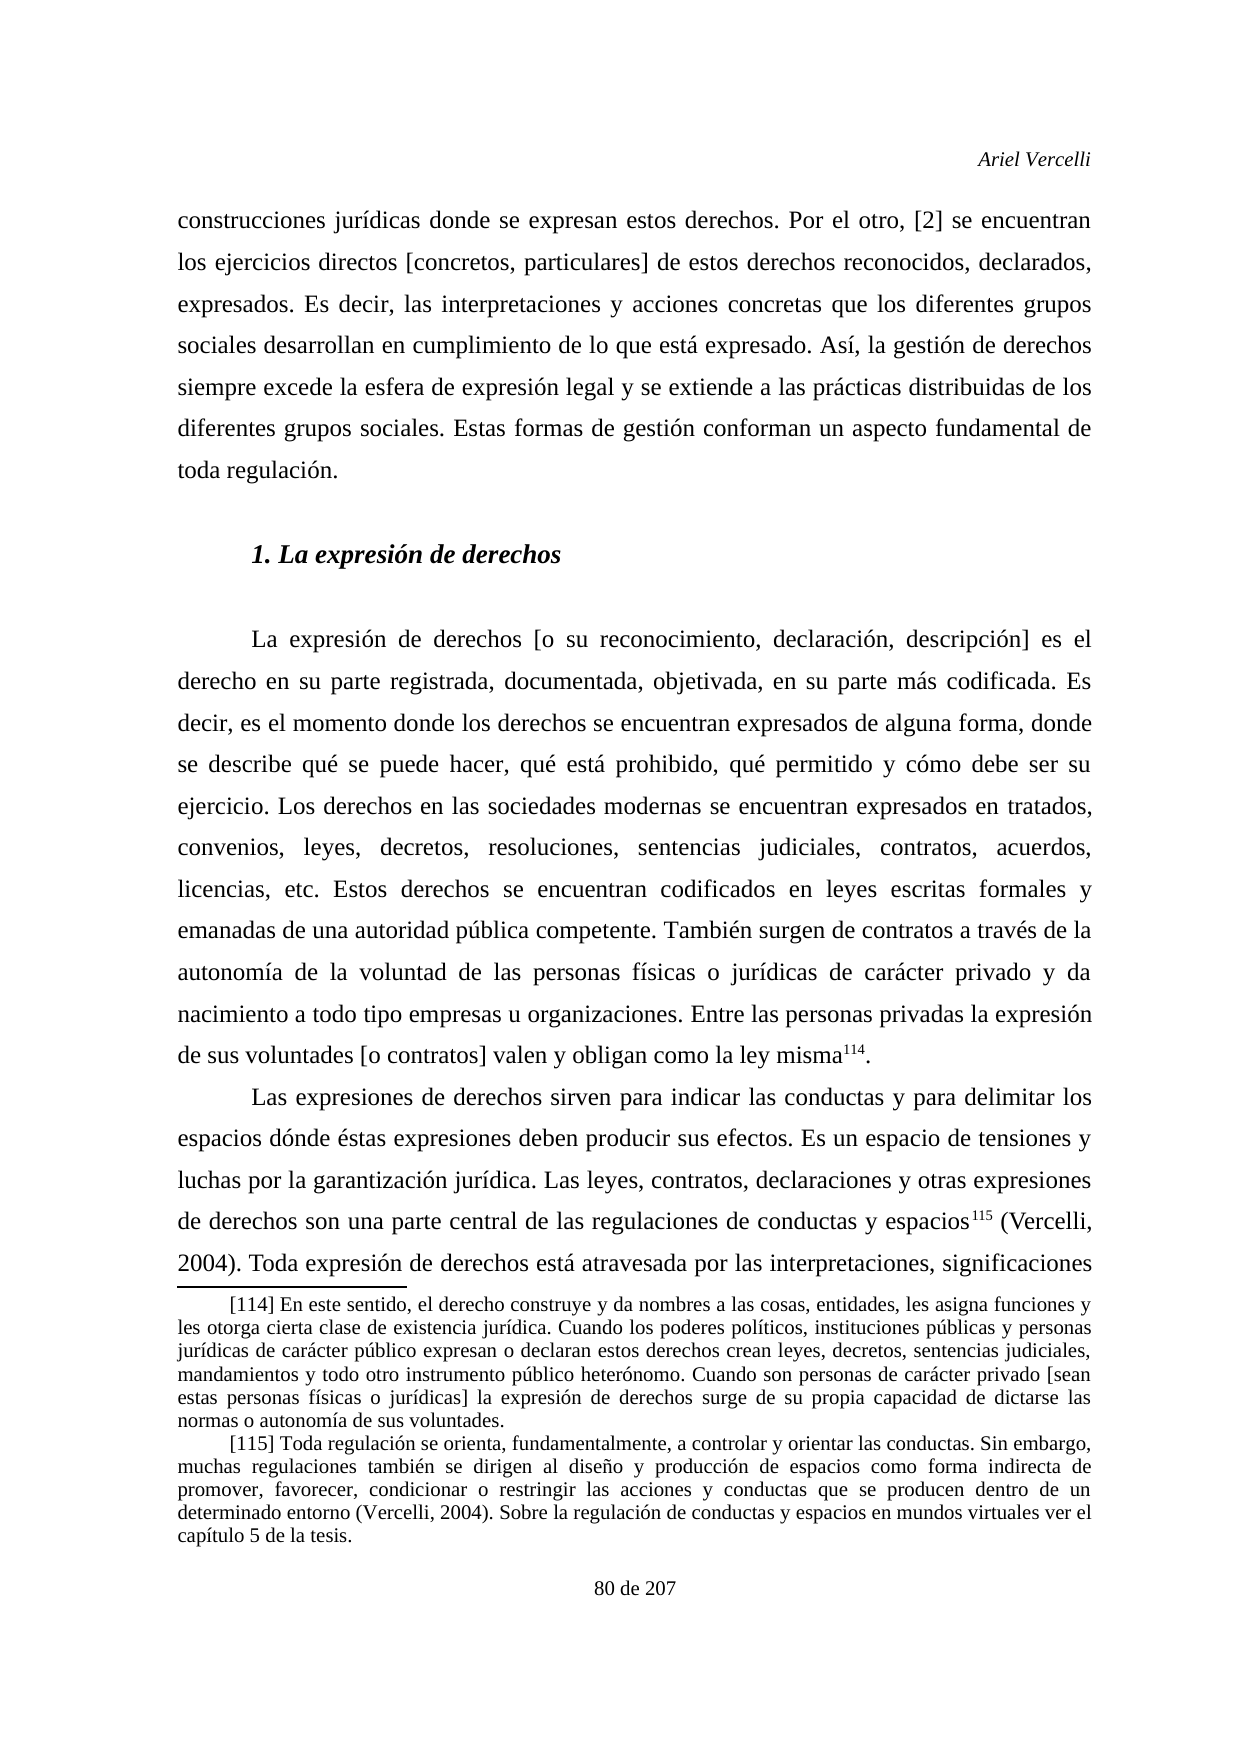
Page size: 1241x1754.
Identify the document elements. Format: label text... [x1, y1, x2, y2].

text Toda regulación se orienta, fundamentalmente, a controlar y orientar las conductas. Sin embargo, muchas regulaciones también se dirigen al diseño y producción de espacios como forma indirecta de promover, favorecer, condicionar o restringir las acciones y conductas que se producen dentro de un determinado entorno (Vercelli, 2004). Sobre la regulación de conductas y espacios en mundos virtuales ver el capítulo 5 de la tesis. [177, 1432, 1093, 1547]
text En este sentido, el derecho construye y da nombres a las cosas, entidades, les asigna funciones y les otorga cierta clase de existencia jurídica. Cuando los poderes políticos, instituciones públicas y personas jurídicas de carácter público expresan o declaran estos derechos crean leyes, decretos, sentencias judiciales, mandamientos y todo otro instrumento público heterónomo. Cuando son personas de carácter privado [sean estas personas físicas o jurídicas] la expresión de derechos surge de su propia capacidad de dictarse las normas o autonomía de sus voluntades. [177, 1293, 1093, 1432]
text construcciones jurídicas donde se expresan estos derechos. Por el otro, [2] se encuentran los ejercicios directos [concretos, particulares] de estos derechos reconocidos, declarados, expresados. Es decir, las interpretaciones y acciones concretas que los diferentes grupos sociales desarrollan en cumplimiento de lo que está expresado. Así, la gestión de derechos siempre excede la esfera de expresión legal y se extiende a las prácticas distribuidas de los diferentes grupos sociales. Estas formas de gestión conforman un aspecto fundamental de toda regulación. [177, 207, 1093, 484]
text 1. La expresión de derechos [177, 539, 1093, 569]
text La expresión de derechos [o su reconocimiento, declaración, descripción] es el derecho en su parte registrada, documentada, objetivada, en su parte más codificada. Es decir, es el momento donde los derechos se encuentran expresados de alguna forma, donde se describe qué se puede hacer, qué está prohibido, qué permitido y cómo debe ser su ejercicio. Los derechos en las sociedades modernas se encuentran expresados en tratados, convenios, leyes, decretos, resoluciones, sentencias judiciales, contratos, acuerdos, licencias, etc. Estos derechos se encuentran codificados en leyes escritas formales y emanadas de una autoridad pública competente. También surgen de contratos a través de la autonomía de la voluntad de las personas físicas o jurídicas de carácter privado y da nacimiento a todo tipo empresas u organizaciones. Entre las personas privadas la expresión de sus voluntades [o contratos] valen y obligan como la ley misma. [177, 626, 1093, 1069]
text Las expresiones de derechos sirven para indicar las conductas y para delimitar los espacios dónde éstas expresiones deben producir sus efectos. Es un espacio de tensiones y luchas por la garantización jurídica. Las leyes, contratos, declaraciones y otras expresiones de derechos son una parte central de las regulaciones de conductas y espacios (Vercelli, 2004). Toda expresión de derechos está atravesada por las interpretaciones, significaciones [177, 1083, 1093, 1277]
